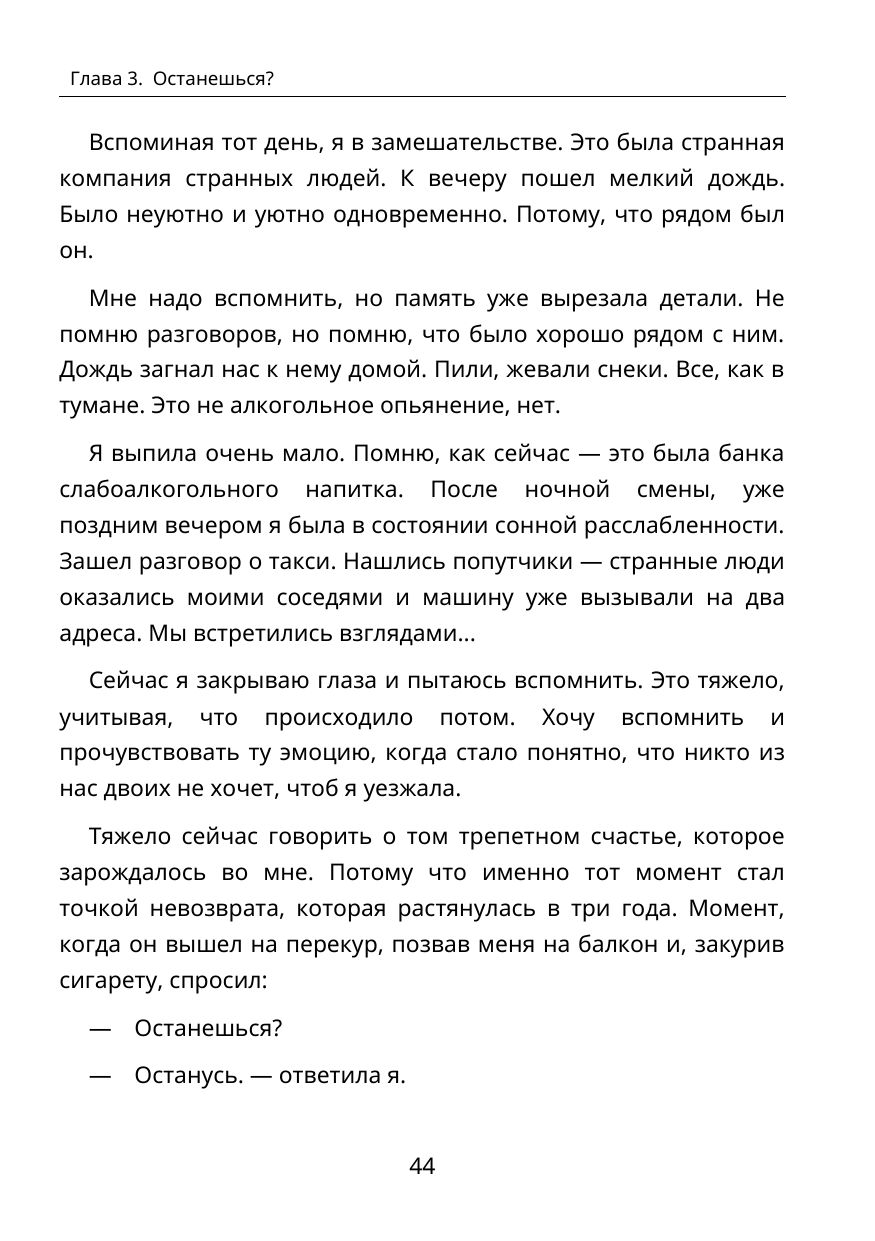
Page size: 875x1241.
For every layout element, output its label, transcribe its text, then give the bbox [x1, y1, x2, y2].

text Мне надо вспомнить, но память уже вырезала детали. Не помню разговоров, но помню, что было хорошо рядом с ним. Дождь загнал нас к нему домой. Пили, жевали снеки. Все, как в тумане. Это не алкогольное опьянение, нет. [59, 282, 786, 421]
text Вспоминая тот день, я в замешательстве. Это была странная компания странных людей. К вечеру пошел мелкий дождь. Было неуютно и уютно одновременно. Потому, что рядом был он. [59, 126, 786, 265]
text Сейчас я закрываю глаза и пытаюсь вспомнить. Это тяжело, учитывая, что происходило потом. Хочу вспомнить и прочувствовать ту эмоцию, когда стало понятно, что никто из нас двоих не хочет, чтоб я уезжала. [59, 664, 786, 803]
list Останешься? [59, 1011, 786, 1043]
text Я выпила очень мало. Помню, как сейчас — это была банка слабоалкогольного напитка. После ночной смены, уже поздним вечером я была в состоянии сонной расслабленности. Зашел разговор о такси. Нашлись попутчики — странные люди оказались моими соседями и машину уже вызывали на два адреса. Мы встретились взглядами... [59, 437, 786, 648]
list Останусь. — ответила я. [59, 1059, 786, 1090]
text Тяжело сейчас говорить о том трепетном счастье, которое зарождалось во мне. Потому что именно тот момент стал точкой невозврата, которая растянулась в три года. Момент, когда он вышел на перекур, позвав меня на балкон и, закурив сигарету, спросил: [59, 820, 786, 995]
